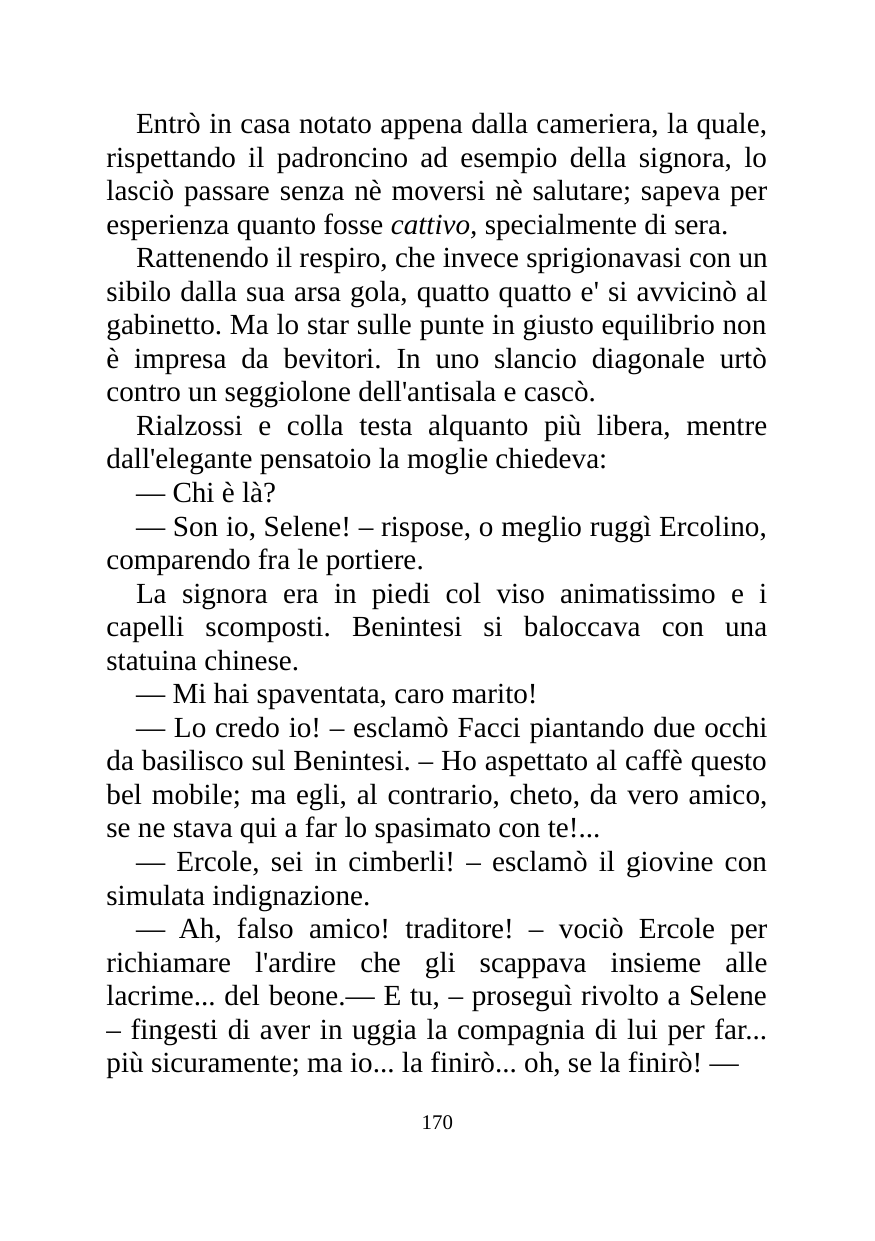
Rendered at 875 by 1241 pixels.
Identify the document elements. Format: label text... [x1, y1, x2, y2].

text Rattenendo il respiro, che invece sprigionavasi con un sibilo dalla sua arsa gola, quatto quatto e' si avvicinò al gabinetto. Ma lo star sulle punte in giusto equilibrio non è impresa da bevitori. In uno slancio diagonale urtò contro un seggiolone dell'antisala e cascò. [106, 240, 768, 408]
text — Ah, falso amico! traditore! – vociò Ercole per richiamare l'ardire che gli scappava insieme alle lacrime... del beone.— E tu, – proseguì rivolto a Selene – fingesti di aver in uggia la compagnia di lui per far... più sicuramente; ma io... la finirò... oh, se la finirò! — [106, 911, 768, 1079]
text — Son io, Selene! – rispose, o meglio ruggì Ercolino, comparendo fra le portiere. [106, 509, 768, 576]
text La signora era in piedi col viso animatissimo e i capelli scomposti. Benintesi si baloccava con una statuina chinese. [106, 576, 768, 676]
text — Lo credo io! – esclamò Facci piantando due occhi da basilisco sul Benintesi. – Ho aspettato al caffè questo bel mobile; ma egli, al contrario, cheto, da vero amico, se ne stava qui a far lo spasimato con te!... [106, 710, 768, 844]
text — Ercole, sei in cimberli! – esclamò il giovine con simulata indignazione. [106, 844, 768, 911]
text — Chi è là? [106, 475, 768, 509]
text Entrò in casa notato appena dalla cameriera, la quale, rispettando il padroncino ad esempio della signora, lo lasciò passare senza nè moversi nè salutare; sapeva per esperienza quanto fosse cattivo, specialmente di sera. [106, 106, 768, 240]
text — Mi hai spaventata, caro marito! [106, 676, 768, 710]
text Rialzossi e colla testa alquanto più libera, mentre dall'elegante pensatoio la moglie chiedeva: [106, 408, 768, 475]
